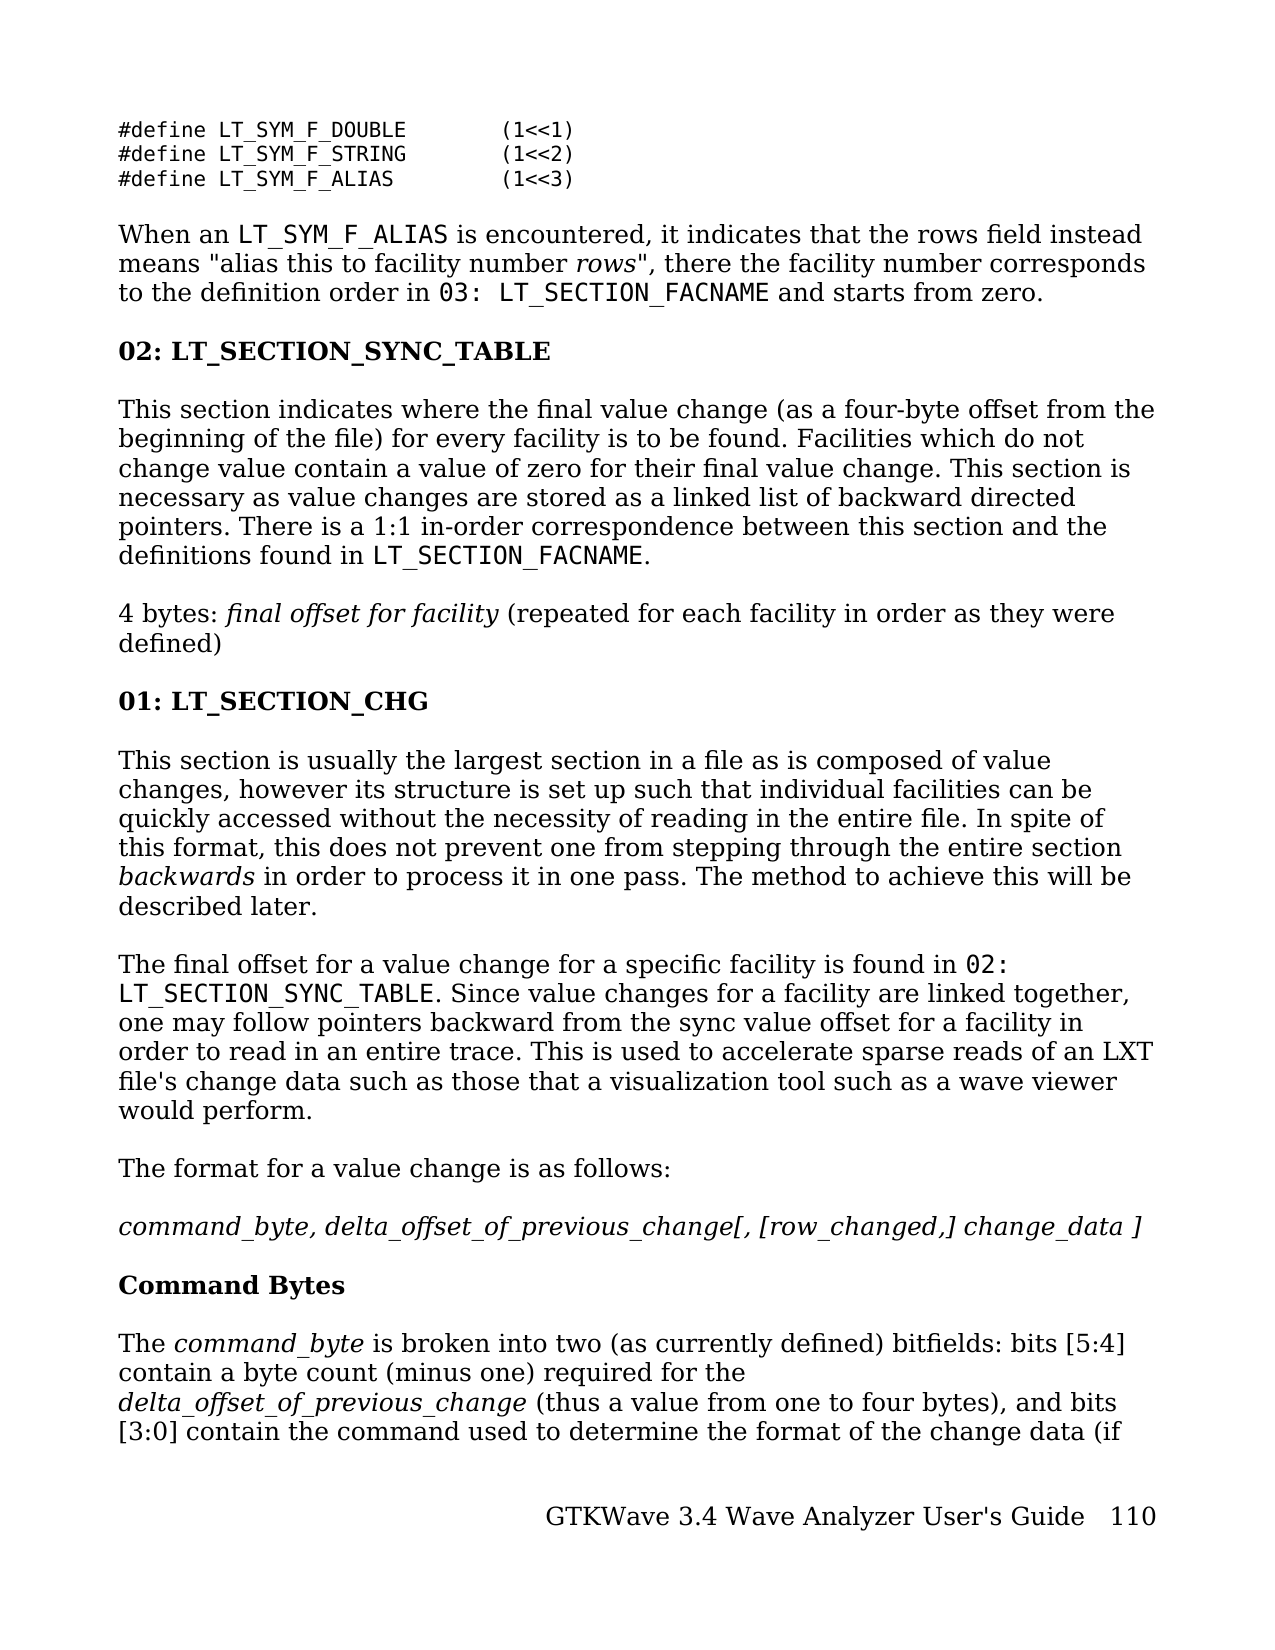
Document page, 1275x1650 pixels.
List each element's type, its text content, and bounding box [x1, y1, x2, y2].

text #define LT_SYM_F_DOUBLE (1<<1) #define LT_SYM_F_STRING (1<<2) #define LT_SYM_F_ALIAS (1<<3) When an LT_SYM_F_ALIAS is encountered, it indicates that the rows field instead means "alias this to facility number rows", there the facility number corresponds to the definition order in 03: LT_SECTION_FACNAME and starts from zero. [118, 118, 1157, 308]
text This section is usually the largest section in a file as is composed of value changes, however its structure is set up such that individual facilities can be quickly accessed without the necessity of reading in the entire file. In spite of this format, this does not prevent one from stepping through the entire section backwards in order to process it in one pass. The method to achieve this will be described later. The final offset for a value change for a specific facility is found in 02: LT_SECTION_SYNC_TABLE. Since value changes for a facility are linked together, one may follow pointers backward from the sync value offset for a facility in order to read in an entire trace. This is used to accelerate sparse reads of an LXT file's change data such as those that a visualization tool such as a wave viewer would perform. The format for a value change is as follows: command_byte, delta_offset_of_previous_change[, [row_changed,] change_data ] [118, 717, 1157, 1242]
text This section indicates where the final value change (as a four-byte offset from the beginning of the file) for every facility is to be found. Facilities which do not change value contain a value of zero for their final value change. This section is necessary as value changes are stored as a linked list of backward directed pointers. There is a 1:1 in-order correspondence between this section and the definitions found in LT_SECTION_FACNAME. 4 bytes: final offset for facility (repeated for each facility in order as they were defined) [118, 366, 1157, 658]
text The command_byte is broken into two (as currently defined) bitfields: bits [5:4] contain a byte count (minus one) required for the delta_offset_of_previous_change (thus a value from one to four bytes), and bits [3:0] contain the command used to determine the format of the change data (if [118, 1300, 1157, 1446]
subtitle Command Bytes [118, 1271, 1157, 1300]
subtitle 01: LT_SECTION_CHG [118, 658, 1157, 717]
subtitle 02: LT_SECTION_SYNC_TABLE [118, 308, 1157, 366]
